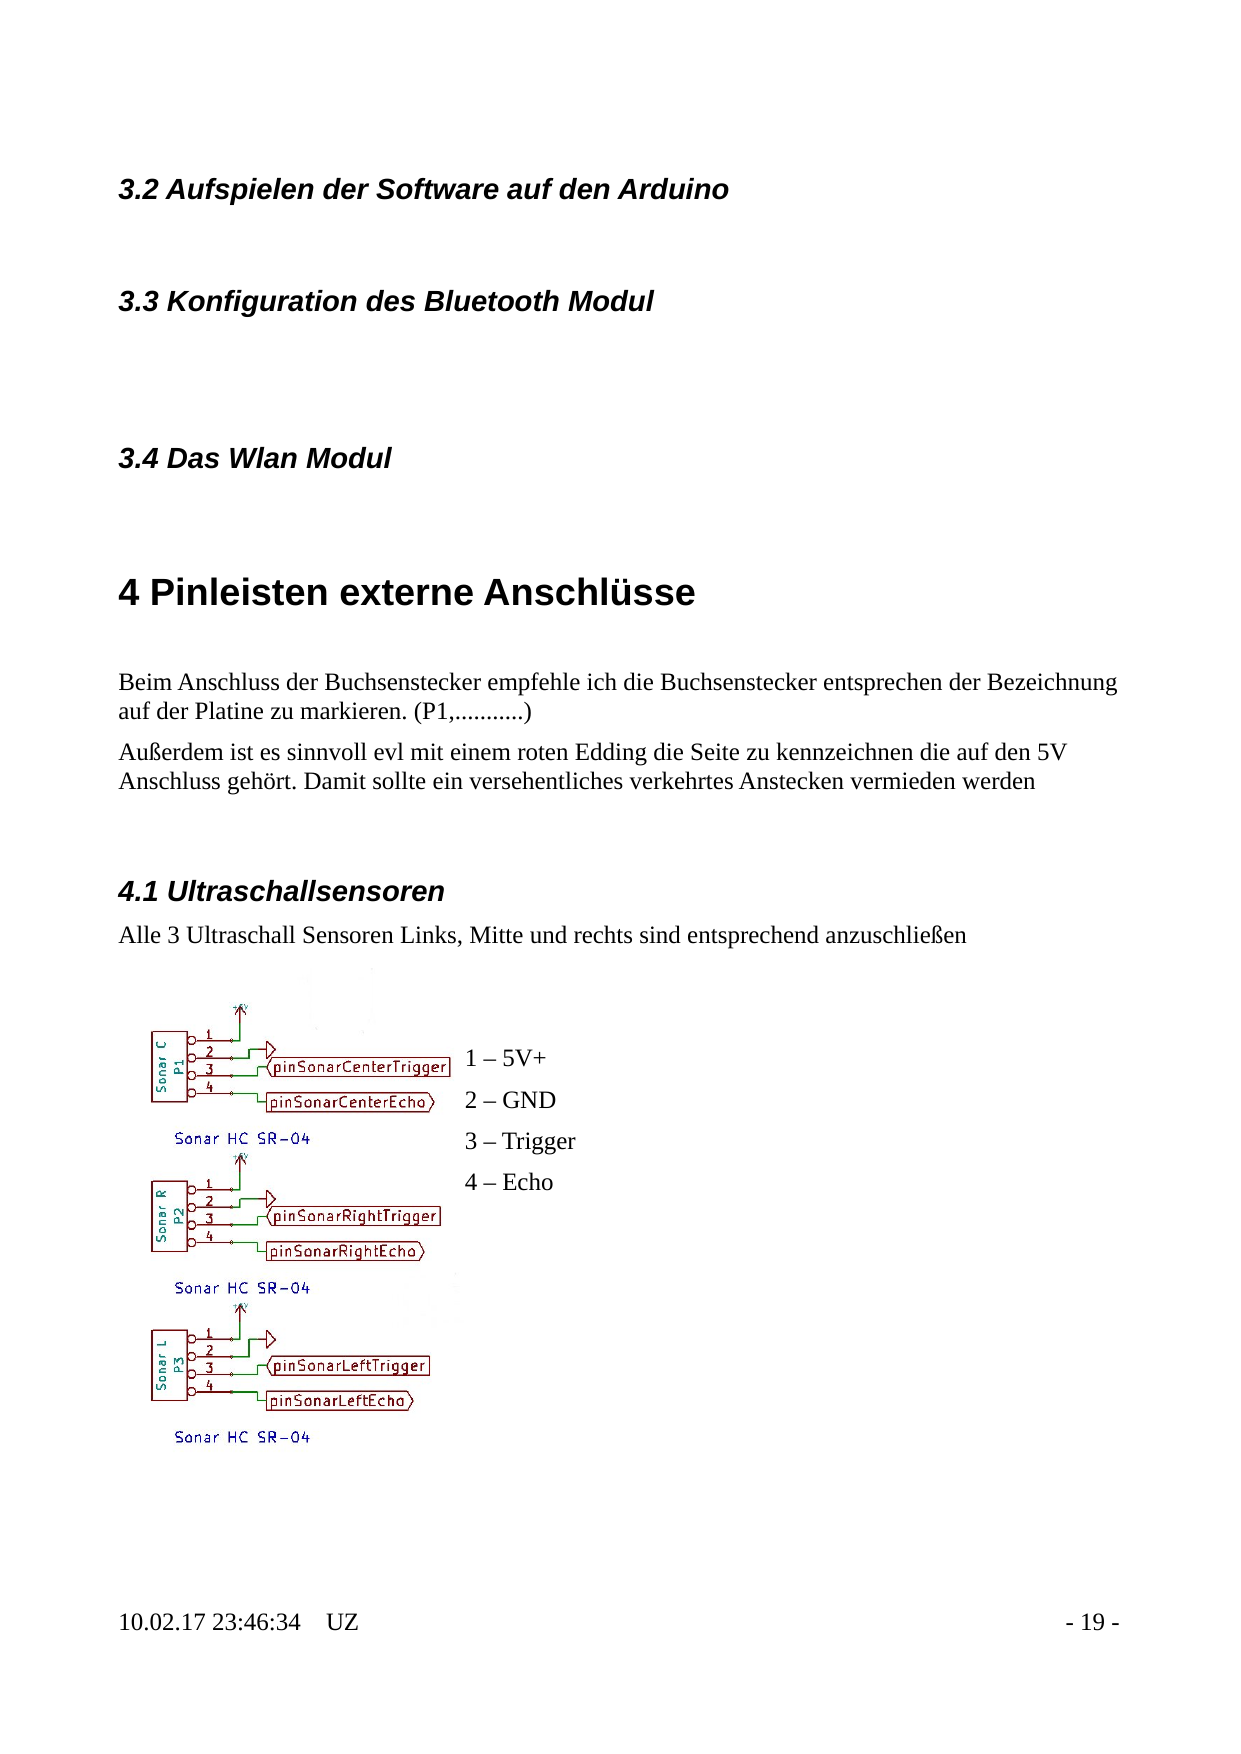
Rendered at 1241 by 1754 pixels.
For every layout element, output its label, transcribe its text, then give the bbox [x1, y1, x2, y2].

subtitle 4.1 Ultraschallsensoren [118, 874, 1122, 907]
text 2 – GND [465, 1085, 1122, 1113]
subtitle 3.3 Konfiguration des Bluetooth Modul [118, 284, 1122, 318]
text Beim Anschluss der Buchsenstecker empfehle ich die Buchsenstecker entsprechen der Bezeichnung auf der Platine zu markieren. (P1,...........) [118, 667, 1122, 725]
subtitle 4 Pinleisten externe Anschlüsse [118, 570, 1122, 614]
text [118, 1085, 139, 1113]
text 4 – Echo [465, 1167, 1122, 1196]
subtitle 3.2 Aufspielen der Software auf den Arduino [118, 172, 1122, 205]
picture [139, 968, 465, 1457]
text Außerdem ist es sinnvoll evl mit einem roten Edding die Seite zu kennzeichnen die auf den 5V Anschluss gehört. Damit sollte ein versehentliches verkehrtes Anstecken vermieden werden [118, 737, 1122, 795]
text [118, 1167, 139, 1196]
text Alle 3 Ultraschall Sensoren Links, Mitte und rechts sind entsprechend anzuschließen [118, 920, 1122, 948]
subtitle 3.4 Das Wlan Modul [118, 441, 1122, 475]
text 3 – Trigger [465, 1126, 1122, 1155]
text [118, 1043, 139, 1072]
text [118, 1126, 139, 1155]
text 1 – 5V+ [465, 1043, 1122, 1072]
